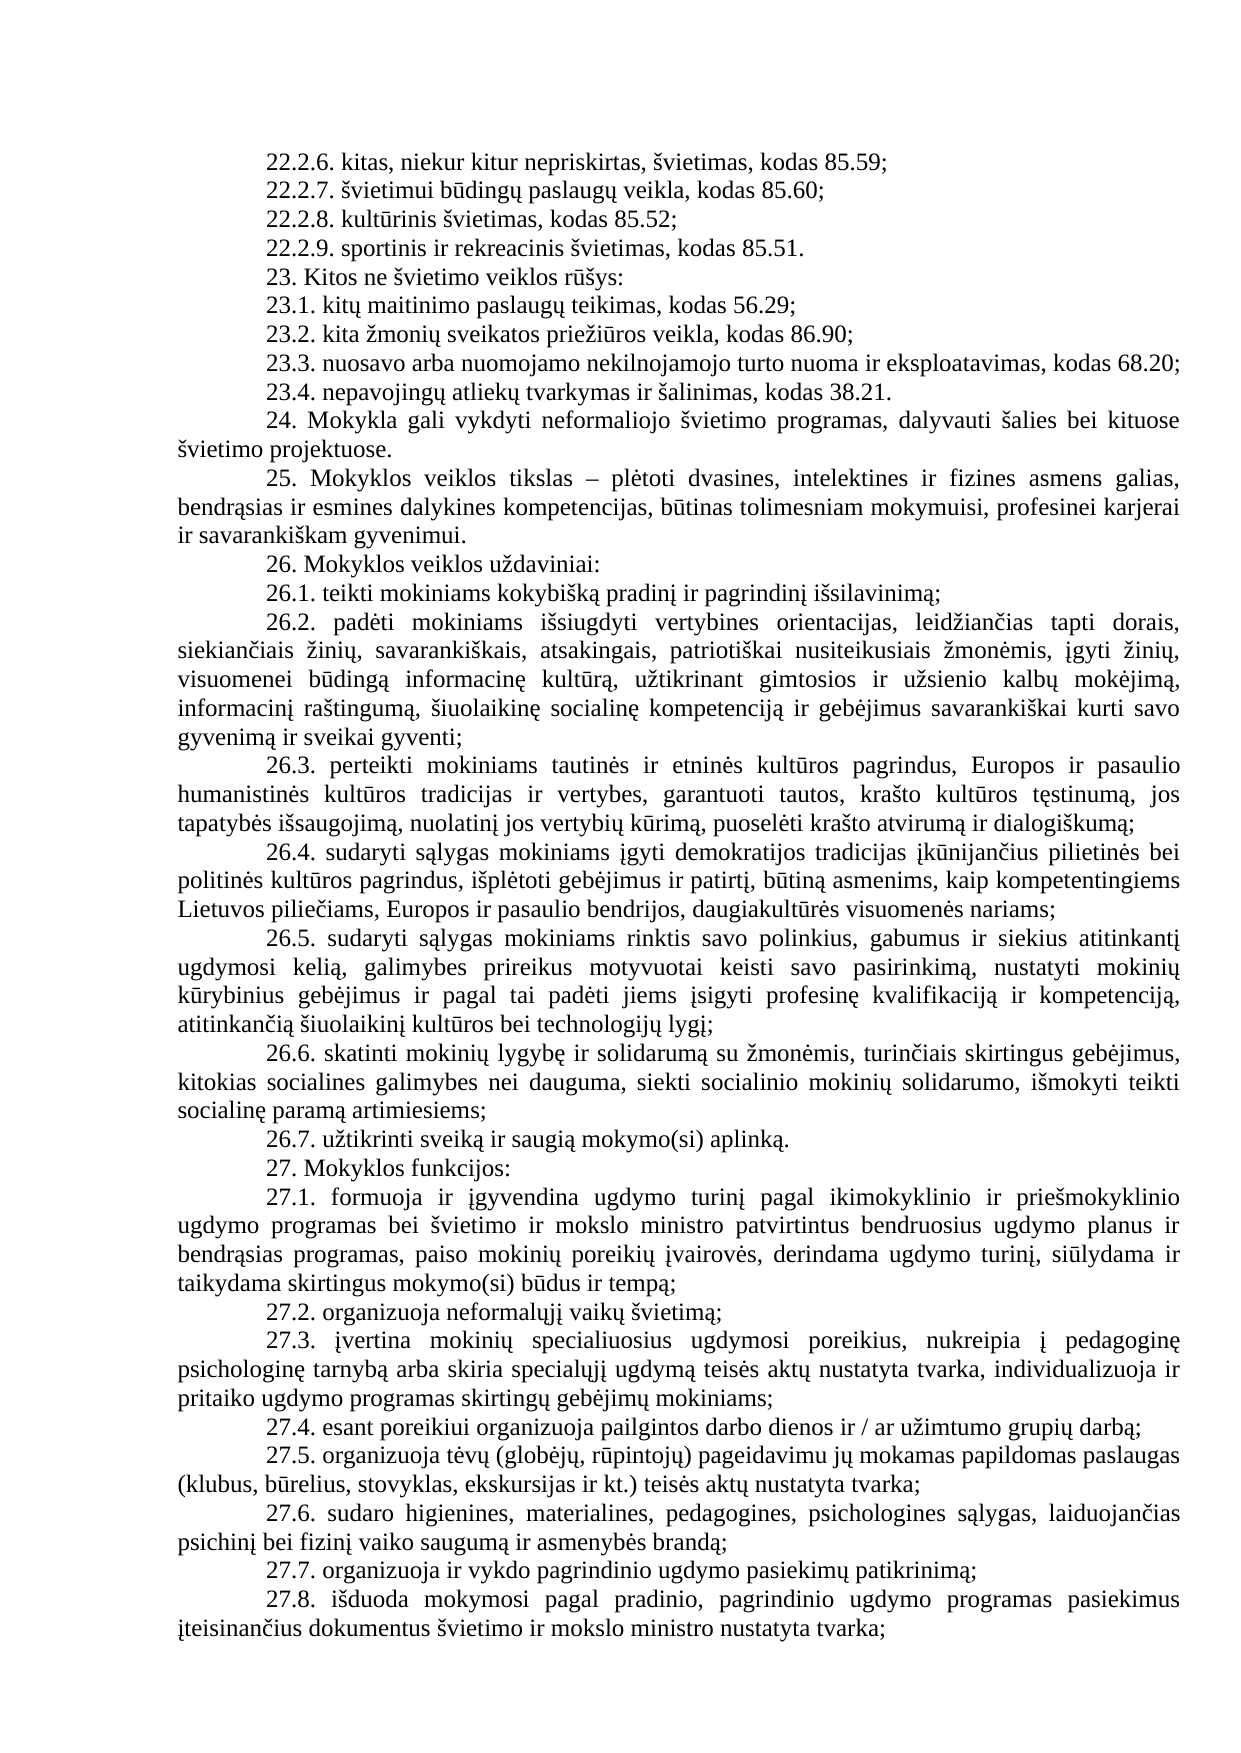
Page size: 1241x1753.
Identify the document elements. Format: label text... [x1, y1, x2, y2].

text 26.6. skatinti mokinių lygybę ir solidarumą su žmonėmis, turinčiais skirtingus gebėjimus, kitokias socialines galimybes nei dauguma, siekti socialinio mokinių solidarumo, išmokyti teikti socialinę paramą artimiesiems; [177, 1038, 1181, 1124]
text 23.2. kita žmonių sveikatos priežiūros veikla, kodas 86.90; [177, 319, 1181, 348]
text 26. Mokyklos veiklos uždaviniai: [177, 549, 1181, 578]
text 27.7. organizuoja ir vykdo pagrindinio ugdymo pasiekimų patikrinimą; [177, 1556, 1181, 1584]
text 24. Mokykla gali vykdyti neformaliojo švietimo programas, dalyvauti šalies bei kituose švietimo projektuose. [177, 406, 1181, 463]
text 23.1. kitų maitinimo paslaugų teikimas, kodas 56.29; [177, 291, 1181, 319]
text 27.2. organizuoja neformalųjį vaikų švietimą; [177, 1297, 1181, 1326]
text 23.3. nuosavo arba nuomojamo nekilnojamojo turto nuoma ir eksploatavimas, kodas 68.20; [177, 348, 1181, 377]
text 22.2.8. kultūrinis švietimas, kodas 85.52; [177, 204, 1181, 233]
text 26.1. teikti mokiniams kokybišką pradinį ir pagrindinį išsilavinimą; [177, 578, 1181, 607]
text 22.2.9. sportinis ir rekreacinis švietimas, kodas 85.51. [177, 233, 1181, 262]
text 25. Mokyklos veiklos tikslas – plėtoti dvasines, intelektines ir fizines asmens galias, bendrąsias ir esmines dalykines kompetencijas, būtinas tolimesniam mokymuisi, profesinei karjerai ir savarankiškam gyvenimui. [177, 463, 1181, 549]
text 27.4. esant poreikiui organizuoja pailgintos darbo dienos ir / ar užimtumo grupių darbą; [177, 1412, 1181, 1441]
text 27.3. įvertina mokinių specialiuosius ugdymosi poreikius, nukreipia į pedagoginę psichologinę tarnybą arba skiria specialųjį ugdymą teisės aktų nustatyta tvarka, individualizuoja ir pritaiko ugdymo programas skirtingų gebėjimų mokiniams; [177, 1326, 1181, 1412]
text 22.2.7. švietimui būdingų paslaugų veikla, kodas 85.60; [177, 176, 1181, 204]
text 27.6. sudaro higienines, materialines, pedagogines, psichologines sąlygas, laiduojančias psichinį bei fizinį vaiko saugumą ir asmenybės brandą; [177, 1498, 1181, 1556]
text 26.7. užtikrinti sveiką ir saugią mokymo(si) aplinką. [177, 1124, 1181, 1153]
text 27.5. organizuoja tėvų (globėjų, rūpintojų) pageidavimu jų mokamas papildomas paslaugas (klubus, būrelius, stovyklas, ekskursijas ir kt.) teisės aktų nustatyta tvarka; [177, 1441, 1181, 1498]
text 23.4. nepavojingų atliekų tvarkymas ir šalinimas, kodas 38.21. [177, 377, 1181, 406]
text 26.2. padėti mokiniams išsiugdyti vertybines orientacijas, leidžiančias tapti dorais, siekiančiais žinių, savarankiškais, atsakingais, patriotiškai nusiteikusiais žmonėmis, įgyti žinių, visuomenei būdingą informacinę kultūrą, užtikrinant gimtosios ir užsienio kalbų mokėjimą, informacinį raštingumą, šiuolaikinę socialinę kompetenciją ir gebėjimus savarankiškai kurti savo gyvenimą ir sveikai gyventi; [177, 607, 1181, 751]
text 22.2.6. kitas, niekur kitur nepriskirtas, švietimas, kodas 85.59; [177, 147, 1181, 176]
text 26.4. sudaryti sąlygas mokiniams įgyti demokratijos tradicijas įkūnijančius pilietinės bei politinės kultūros pagrindus, išplėtoti gebėjimus ir patirtį, būtiną asmenims, kaip kompetentingiems Lietuvos piliečiams, Europos ir pasaulio bendrijos, daugiakultūrės visuomenės nariams; [177, 837, 1181, 923]
text 27.1. formuoja ir įgyvendina ugdymo turinį pagal ikimokyklinio ir priešmokyklinio ugdymo programas bei švietimo ir mokslo ministro patvirtintus bendruosius ugdymo planus ir bendrąsias programas, paiso mokinių poreikių įvairovės, derindama ugdymo turinį, siūlydama ir taikydama skirtingus mokymo(si) būdus ir tempą; [177, 1182, 1181, 1297]
text 27. Mokyklos funkcijos: [177, 1153, 1181, 1182]
text 23. Kitos ne švietimo veiklos rūšys: [177, 262, 1181, 291]
text 26.3. perteikti mokiniams tautinės ir etninės kultūros pagrindus, Europos ir pasaulio humanistinės kultūros tradicijas ir vertybes, garantuoti tautos, krašto kultūros tęstinumą, jos tapatybės išsaugojimą, nuolatinį jos vertybių kūrimą, puoselėti krašto atvirumą ir dialogiškumą; [177, 751, 1181, 837]
text 26.5. sudaryti sąlygas mokiniams rinktis savo polinkius, gabumus ir siekius atitinkantį ugdymosi kelią, galimybes prireikus motyvuotai keisti savo pasirinkimą, nustatyti mokinių kūrybinius gebėjimus ir pagal tai padėti jiems įsigyti profesinę kvalifikaciją ir kompetenciją, atitinkančią šiuolaikinį kultūros bei technologijų lygį; [177, 923, 1181, 1038]
text 27.8. išduoda mokymosi pagal pradinio, pagrindinio ugdymo programas pasiekimus įteisinančius dokumentus švietimo ir mokslo ministro nustatyta tvarka; [177, 1584, 1181, 1642]
